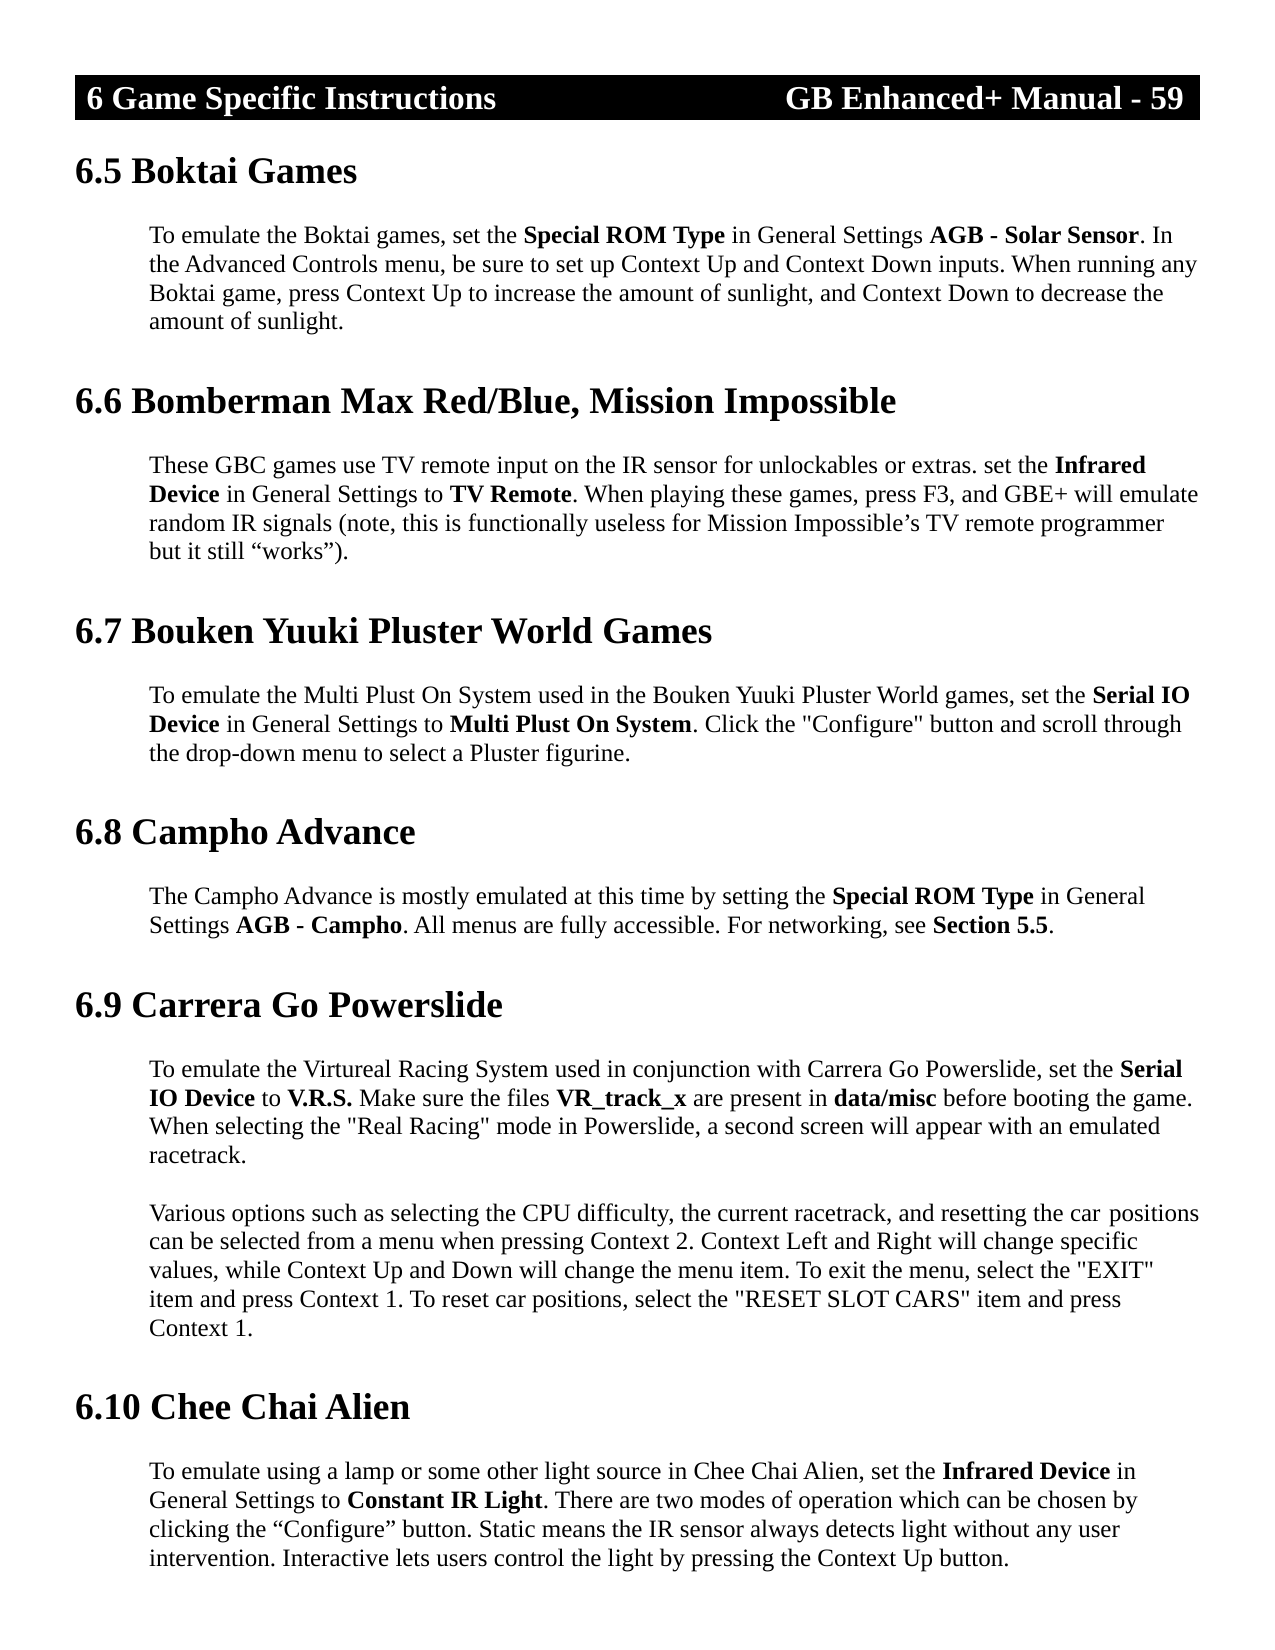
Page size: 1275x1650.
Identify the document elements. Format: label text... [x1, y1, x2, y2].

text To emulate the Multi Plust On System used in the Bouken Yuuki Pluster World games, set the Serial IO Device in General Settings to Multi Plust On System. Click the "Configure" button and scroll through the drop-down menu to select a Pluster figurine. [75, 680, 1200, 766]
text To emulate using a lamp or some other light source in Chee Chai Alien, set the Infrared Device in General Settings to Constant IR Light. There are two modes of operation which can be chosen by clicking the “Configure” button. Static means the IR sensor always detects light without any user intervention. Interactive lets users control the light by pressing the Context Up button. [75, 1456, 1200, 1571]
text 6.7 Bouken Yuuki Pluster World Games [75, 608, 1200, 651]
text 6.10 Chee Chai Alien [75, 1384, 1200, 1428]
text 6.9 Carrera Go Powerslide [75, 982, 1200, 1025]
text To emulate the Boktai games, set the Special ROM Type in General Settings AGB - Solar Sensor. In the Advanced Controls menu, be sure to set up Context Up and Context Down inputs. When running any Boktai game, press Context Up to increase the amount of sunlight, and Context Down to decrease the amount of sunlight. [75, 220, 1200, 335]
text 6.6 Bomberman Max Red/Blue, Mission Impossible [75, 378, 1200, 421]
text 6 Game Specific Instructions GB Enhanced+ Manual - 59 [75, 75, 1200, 119]
text 6.8 Campho Advance [75, 809, 1200, 853]
text These GBC games use TV remote input on the IR sensor for unlockables or extras. set the Infrared Device in General Settings to TV Remote. When playing these games, press F3, and GBE+ will emulate random IR signals (note, this is functionally useless for Mission Impossible’s TV remote programmer but it still “works”). [75, 450, 1200, 565]
text 6.5 Boktai Games [75, 148, 1200, 191]
text To emulate the Virtureal Racing System used in conjunction with Carrera Go Powerslide, set the Serial IO Device to V.R.S. Make sure the files VR_track_x are present in data/misc before booting the game. When selecting the "Real Racing" mode in Powerslide, a second screen will appear with an emulated racetrack. [75, 1054, 1200, 1169]
text Various options such as selecting the CPU difficulty, the current racetrack, and resetting the car positions can be selected from a menu when pressing Context 2. Context Left and Right will change specific values, while Context Up and Down will change the menu item. To exit the menu, select the "EXIT" item and press Context 1. To reset car positions, select the "RESET SLOT CARS" item and press Context 1. [75, 1198, 1200, 1341]
text The Campho Advance is mostly emulated at this time by setting the Special ROM Type in General Settings AGB - Campho. All menus are fully accessible. For networking, see Section 5.5. [75, 881, 1200, 939]
